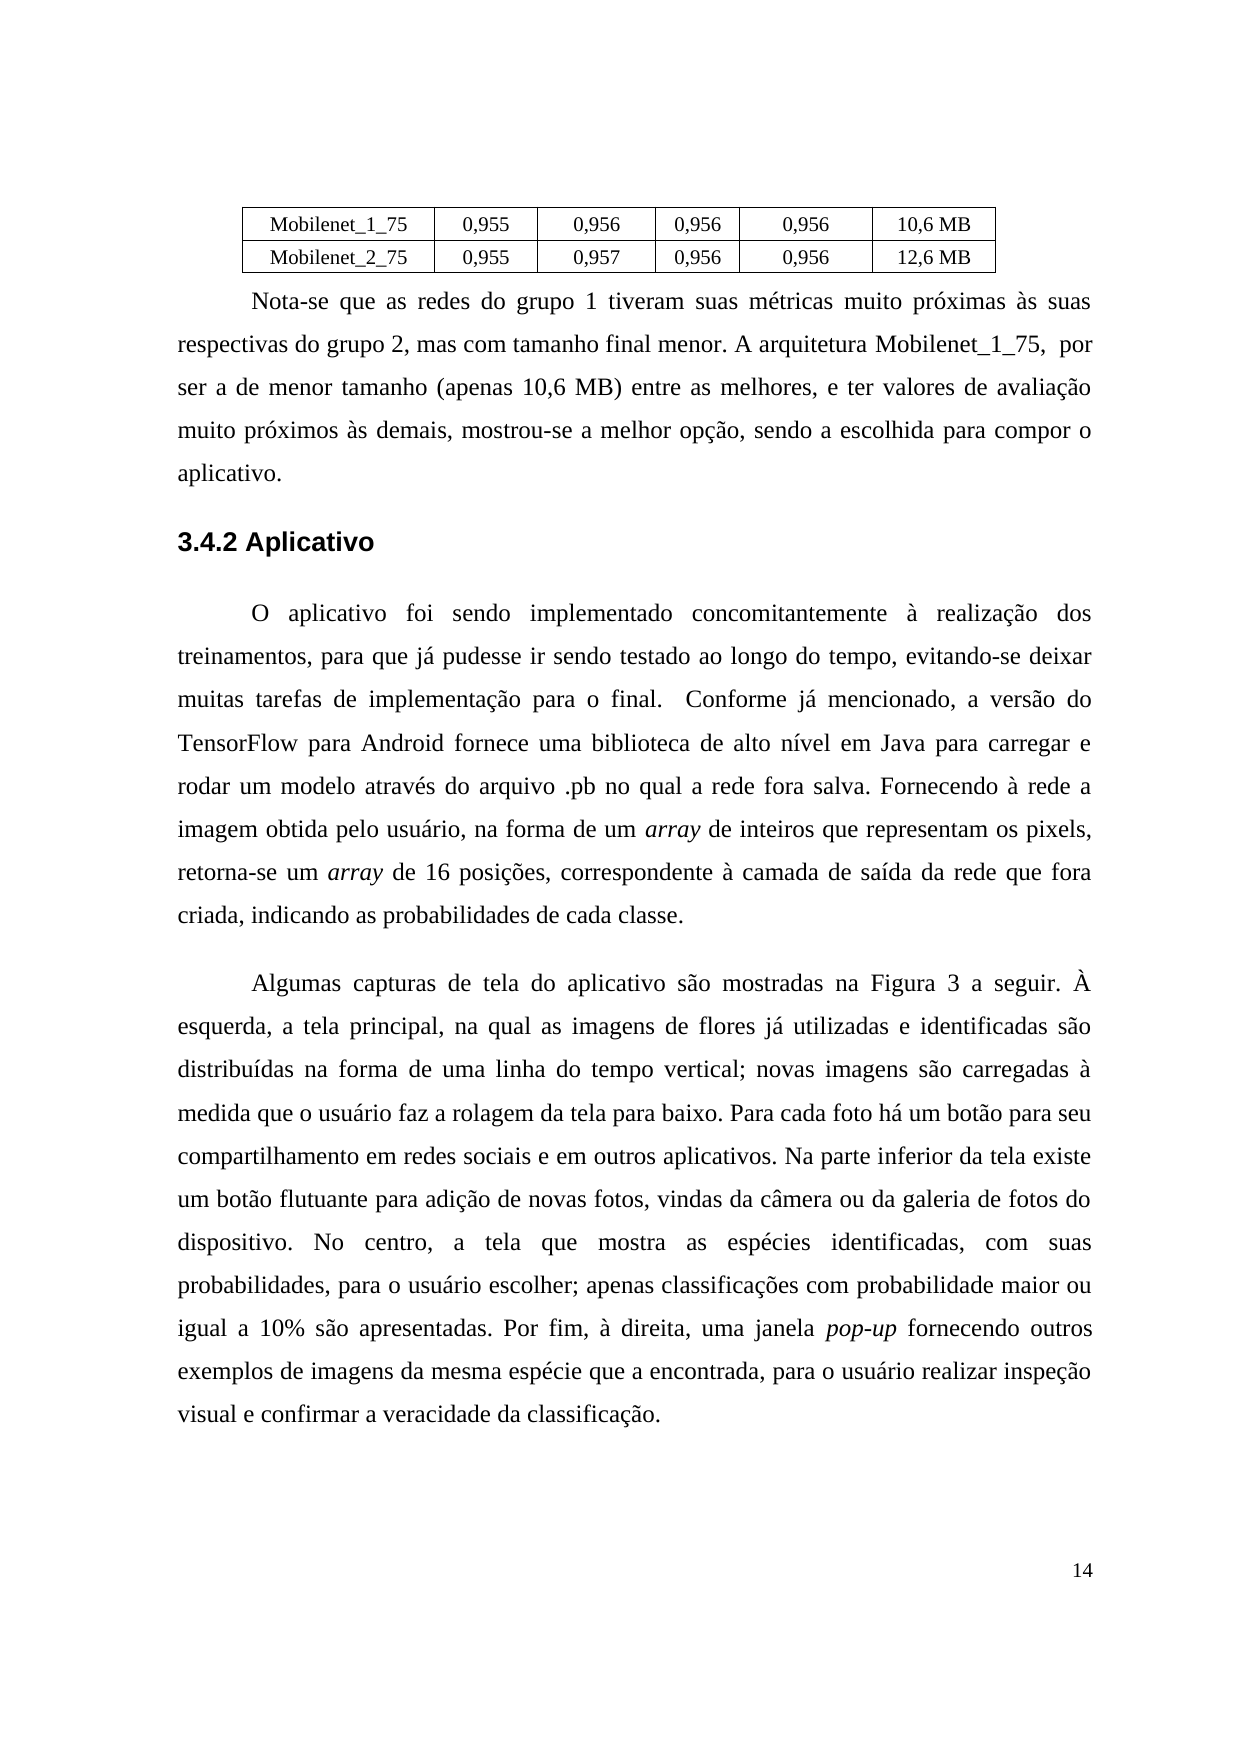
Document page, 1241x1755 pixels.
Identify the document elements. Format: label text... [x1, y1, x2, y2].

table_cell 0,955 [435, 241, 537, 272]
table_cell 0,956 [740, 241, 872, 272]
table_cell 0,957 [538, 241, 655, 272]
table_cell 12,6 MB [873, 241, 995, 272]
table_cell 0,956 [656, 241, 739, 272]
table_cell 0,956 [740, 208, 872, 239]
text O aplicativo foi sendo implementado concomitantemente à realização dos treinamentos, para que já pudesse ir sendo testado ao longo do tempo, evitando-se deixar muitas tarefas de implementação para o final. Conforme já mencionado, a versão do TensorFlow para Android fornece uma biblioteca de alto nível em Java para carregar e rodar um modelo através do arquivo .pb no qual a rede fora salva. Fornecendo à rede a imagem obtida pelo usuário, na forma de um array de inteiros que representam os pixels, retorna-se um array de 16 posições, correspondente à camada de saída da rede que fora criada, indicando as probabilidades de cada classe. [177, 598, 1093, 929]
table_cell 0,956 [656, 208, 739, 239]
text Algumas capturas de tela do aplicativo são mostradas na Figura 3 a seguir. À esquerda, a tela principal, na qual as imagens de flores já utilizadas e identificadas são distribuídas na forma de uma linha do tempo vertical; novas imagens são carregadas à medida que o usuário faz a rolagem da tela para baixo. Para cada foto há um botão para seu compartilhamento em redes sociais e em outros aplicativos. Na parte inferior da tela existe um botão flutuante para adição de novas fotos, vindas da câmera ou da galeria de fotos do dispositivo. No centro, a tela que mostra as espécies identificadas, com suas probabilidades, para o usuário escolher; apenas classificações com probabilidade maior ou igual a 10% são apresentadas. Por fim, à direita, uma janela pop-up fornecendo outros exemplos de imagens da mesma espécie que a encontrada, para o usuário realizar inspeção visual e confirmar a veracidade da classificação. [177, 968, 1093, 1428]
table_cell Mobilenet_1_75 [243, 208, 434, 239]
table_cell Mobilenet_2_75 [243, 241, 434, 272]
table_cell 0,955 [435, 208, 537, 239]
text Nota-se que as redes do grupo 1 tiveram suas métricas muito próximas às suas respectivas do grupo 2, mas com tamanho final menor. A arquitetura Mobilenet_1_75, por ser a de menor tamanho (apenas 10,6 MB) entre as melhores, e ter valores de avaliação muito próximos às demais, mostrou-se a melhor opção, sendo a escolhida para compor o aplicativo. [177, 286, 1093, 487]
table_cell 0,956 [538, 208, 655, 239]
subtitle 3.4.2 Aplicativo [177, 526, 1093, 558]
table_cell 10,6 MB [873, 208, 995, 239]
